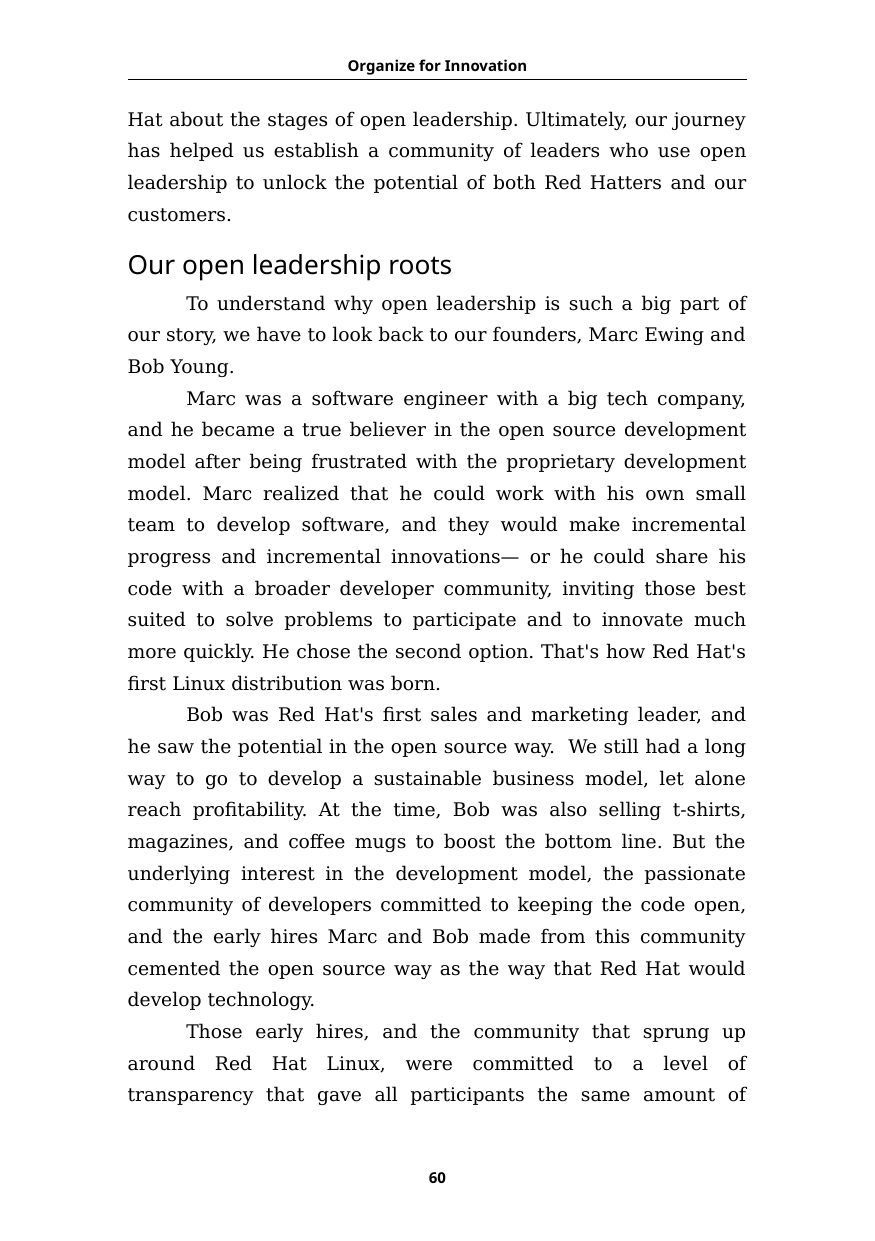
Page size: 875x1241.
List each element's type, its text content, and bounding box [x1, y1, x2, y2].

subtitle Our open leadership roots [127, 250, 747, 280]
text Those early hires, and the community that sprung up around Red Hat Linux, were committed to a level of transparency that gave all participants the same amount of [127, 1021, 747, 1106]
text To understand why open leadership is such a big part of our story, we have to look back to our founders, Marc Ewing and Bob Young. [127, 293, 747, 378]
text Bob was Red Hat's first sales and marketing leader, and he saw the potential in the open source way. We still had a long way to go to develop a sustainable business model, let alone reach profitability. At the time, Bob was also selling t-shirts, magazines, and coffee mugs to boost the bottom line. But the underlying interest in the development model, the passionate community of developers committed to keeping the code open, and the early hires Marc and Bob made from this community cemented the open source way as the way that Red Hat would develop technology. [127, 704, 747, 1011]
text Hat about the stages of open leadership. Ultimately, our journey has helped us establish a community of leaders who use open leadership to unlock the potential of both Red Hatters and our customers. [127, 109, 747, 226]
text Marc was a software engineer with a big tech company, and he became a true believer in the open source development model after being frustrated with the proprietary development model. Marc realized that he could work with his own small team to develop software, and they would make incremental progress and incremental innovations— or he could share his code with a broader developer community, inviting those best suited to solve problems to participate and to innovate much more quickly. He chose the second option. That's how Red Hat's first Linux distribution was born. [127, 388, 747, 695]
